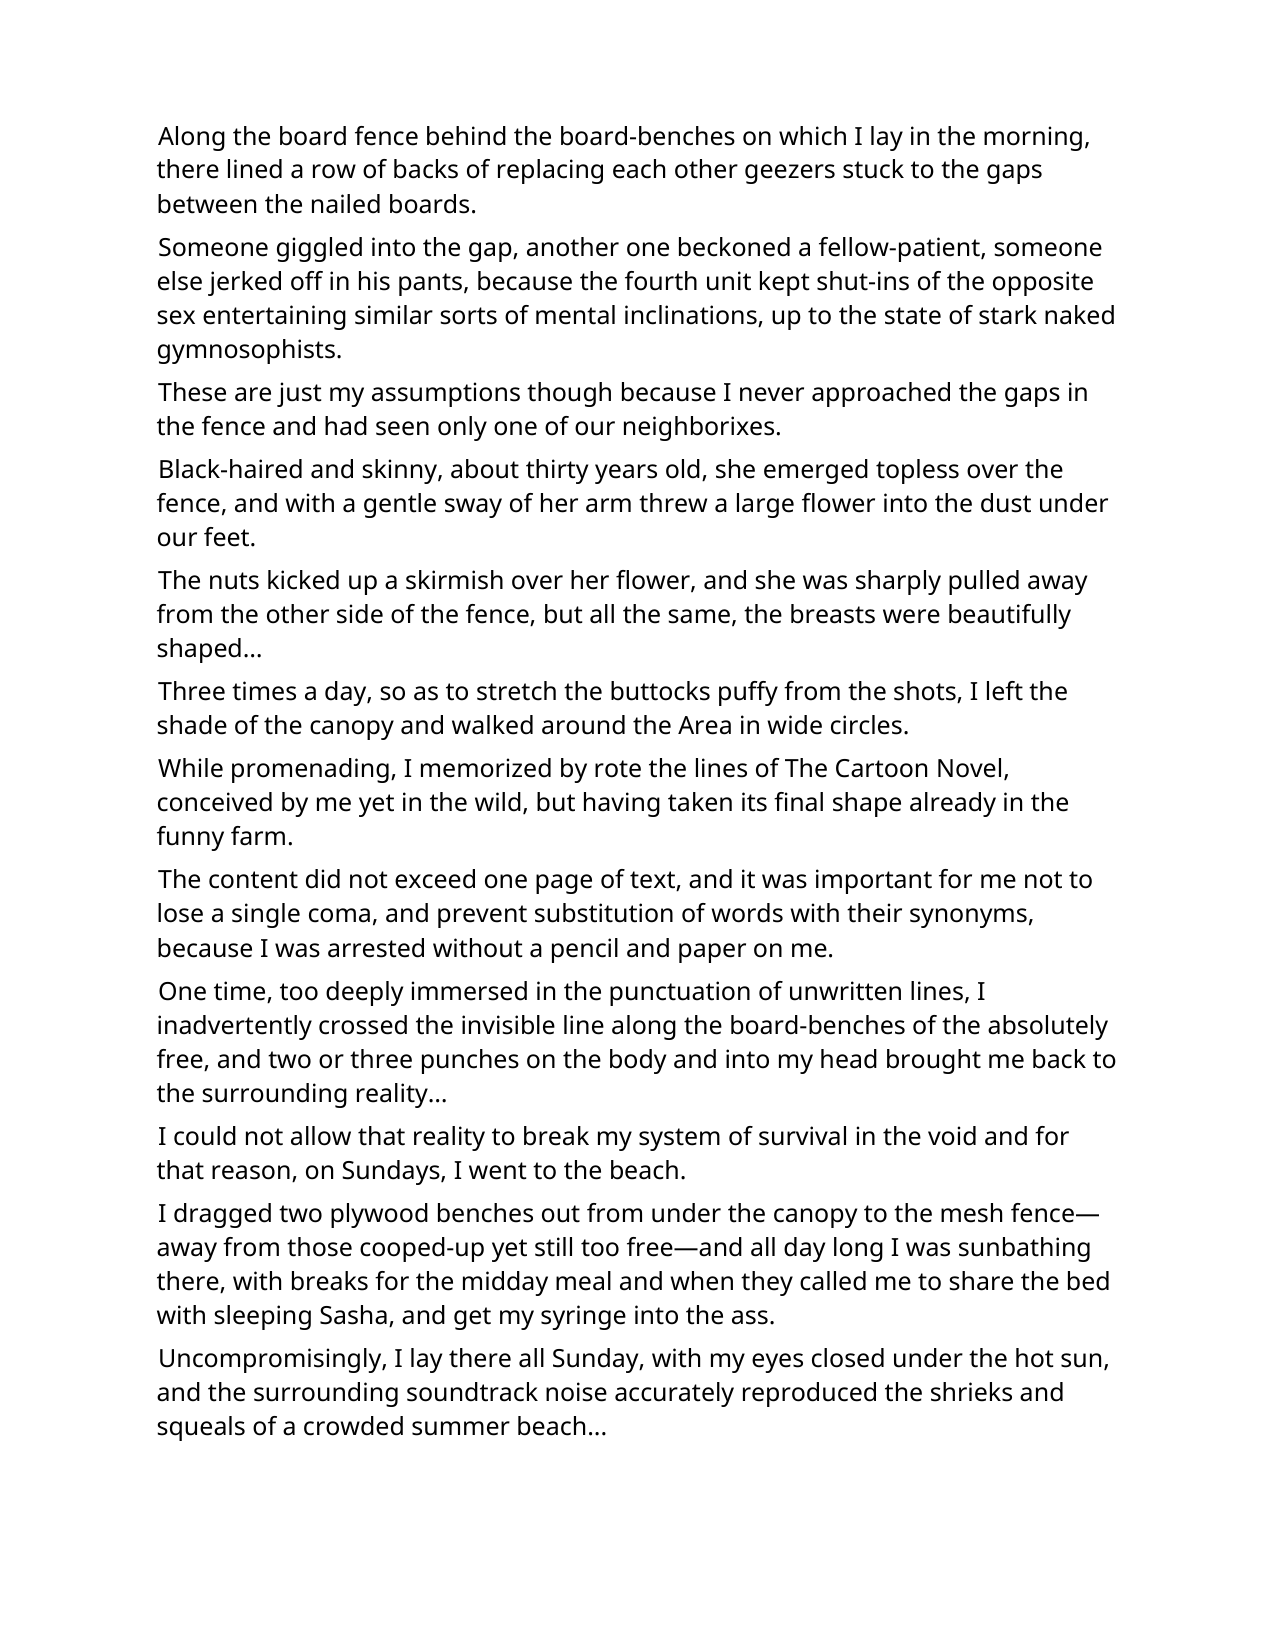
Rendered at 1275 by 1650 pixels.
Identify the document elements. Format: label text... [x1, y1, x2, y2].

text Three times a day, so as to stretch the buttocks puffy from the shots, I left the shade of the canopy and walked around the Area in wide circles. [156, 674, 1118, 742]
text While promenading, I memorized by rote the lines of The Cartoon Novel, conceived by me yet in the wild, but having taken its final shape already in the funny farm. [156, 751, 1118, 853]
text The nuts kicked up a skirmish over her flower, and she was sharply pulled away from the other side of the fence, but all the same, the breasts were beautifully shaped… [156, 563, 1118, 665]
text One time, too deeply immersed in the punctuation of unwritten lines, I inadvertently crossed the invisible line along the board-benches of the absolutely free, and two or three punches on the body and into my head brought me back to the surrounding reality… [156, 973, 1118, 1109]
text The content did not exceed one page of text, and it was important for me not to lose a single coma, and prevent substitution of words with their synonyms, because I was arrested without a pencil and paper on me. [156, 862, 1118, 964]
text Along the board fence behind the board-benches on which I lay in the morning, there lined a row of backs of replacing each other geezers stuck to the gaps between the nailed boards. [156, 118, 1118, 220]
text I dragged two plywood benches out from under the canopy to the mesh fence—away from those cooped-up yet still too free—and all day long I was sunbathing there, with breaks for the midday meal and when they called me to share the bed with sleeping Sasha, and get my syringe into the ass. [156, 1196, 1118, 1332]
text I could not allow that reality to break my system of survival in the void and for that reason, on Sundays, I went to the beach. [156, 1118, 1118, 1187]
text Someone giggled into the gap, another one beckoned a fellow-patient, someone else jerked off in his pants, because the fourth unit kept shut-ins of the opposite sex entertaining similar sorts of mental inclinations, up to the state of stark naked gymnosophists. [156, 229, 1118, 366]
text Uncompromisingly, I lay there all Sunday, with my eyes closed under the hot sun, and the surrounding soundtrack noise accurately reproduced the shrieks and squeals of a crowded summer beach... [156, 1341, 1118, 1443]
text Black-haired and skinny, about thirty years old, she emerged topless over the fence, and with a gentle sway of her arm threw a large flower into the dust under our feet. [156, 452, 1118, 554]
text These are just my assumptions though because I never approached the gaps in the fence and had seen only one of our neighborixes. [156, 374, 1118, 443]
